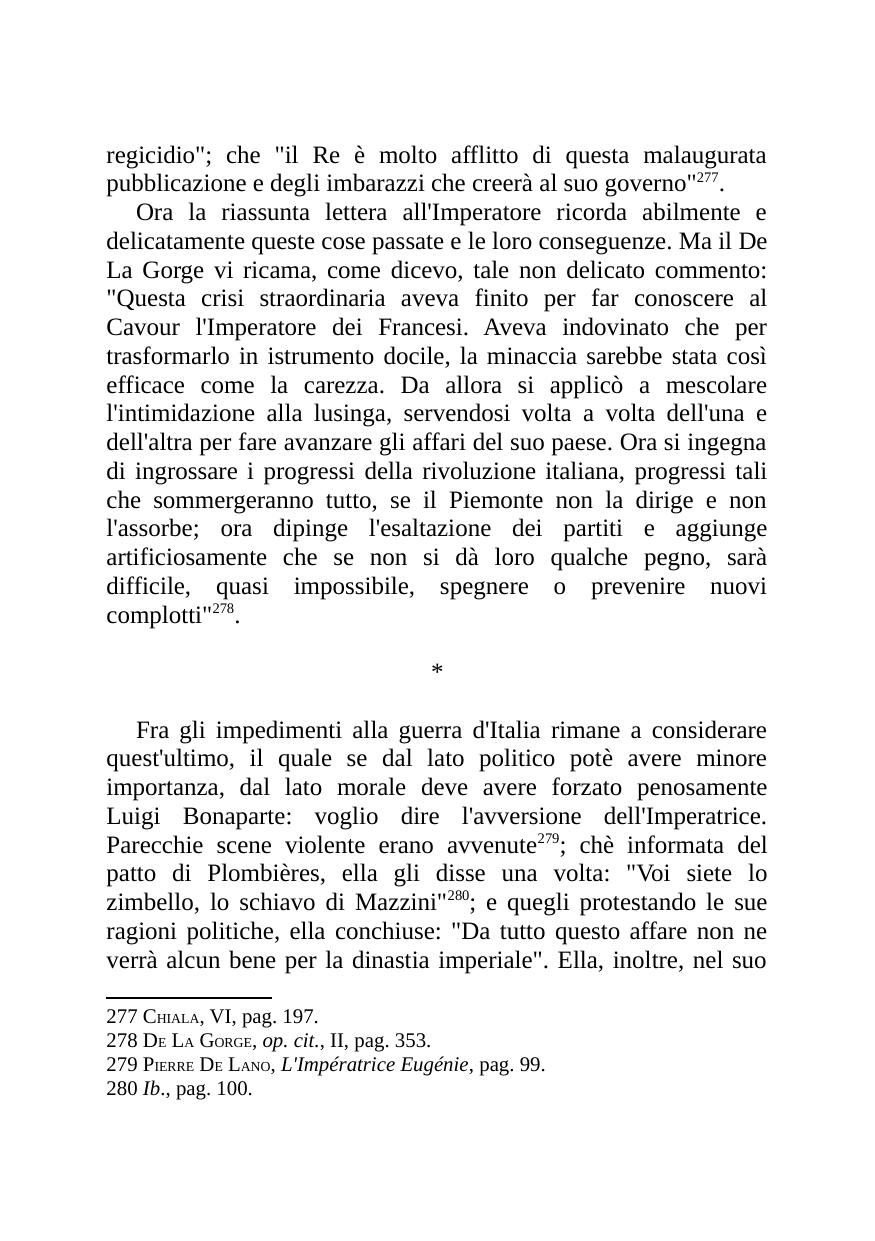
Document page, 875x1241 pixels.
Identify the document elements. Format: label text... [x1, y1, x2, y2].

text Ora la riassunta lettera all'Imperatore ricorda abilmente e delicatamente queste cose passate e le loro conseguenze. Ma il De La Gorge vi ricama, come dicevo, tale non delicato commento: "Questa crisi straordinaria aveva finito per far conoscere al Cavour l'Imperatore dei Francesi. Aveva indovinato che per trasformarlo in istrumento docile, la minaccia sarebbe stata così efficace come la carezza. Da allora si applicò a mescolare l'intimidazione alla lusinga, servendosi volta a volta dell'una e dell'altra per fare avanzare gli affari del suo paese. Ora si ingegna di ingrossare i progressi della rivoluzione italiana, progressi tali che sommergeranno tutto, se il Piemonte non la dirige e non l'assorbe; ora dipinge l'esaltazione dei partiti e aggiunge artificiosamente che se non si dà loro qualche pegno, sarà difficile, quasi impossibile, spegnere o prevenire nuovi complotti". [106, 197, 768, 628]
text * [106, 657, 768, 686]
text Chiala, VI, pag. 197. [106, 1004, 768, 1028]
text Fra gli impedimenti alla guerra d'Italia rimane a considerare quest'ultimo, il quale se dal lato politico potè avere minore importanza, dal lato morale deve avere forzato penosamente Luigi Bonaparte: voglio dire l'avversione dell'Imperatrice. Parecchie scene violente erano avvenute; chè informata del patto di Plombières, ella gli disse una volta: "Voi siete lo zimbello, lo schiavo di Mazzini"; e quegli protestando le sue ragioni politiche, ella conchiuse: "Da tutto questo affare non ne verrà alcun bene per la dinastia imperiale". Ella, inoltre, nel suo [106, 715, 768, 973]
text Ib., pag. 100. [106, 1076, 768, 1100]
text Pierre De Lano, L'Impératrice Eugénie, pag. 99. [106, 1052, 768, 1076]
text regicidio"; che "il Re è molto afflitto di questa malaugurata pubblicazione e degli imbarazzi che creerà al suo governo". [106, 140, 768, 197]
text De La Gorge, op. cit., II, pag. 353. [106, 1028, 768, 1052]
